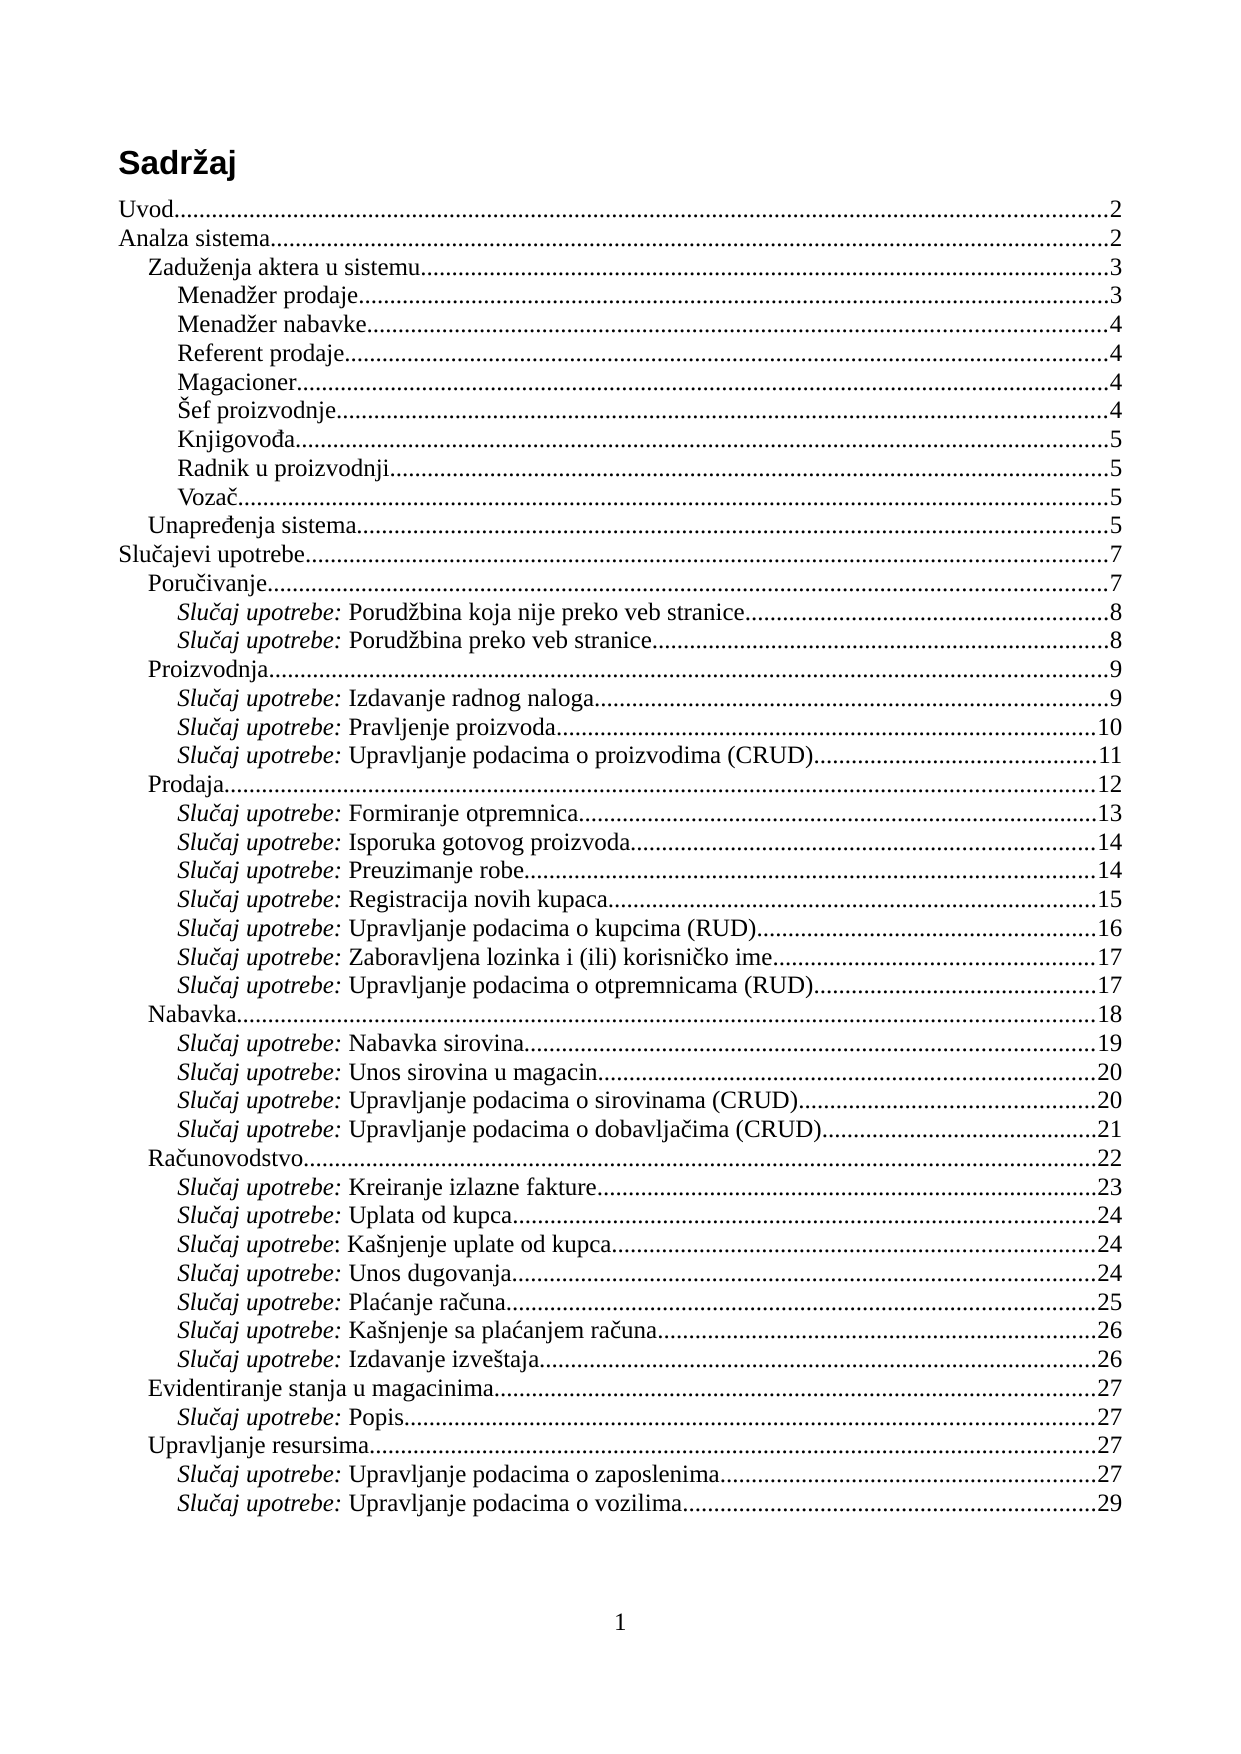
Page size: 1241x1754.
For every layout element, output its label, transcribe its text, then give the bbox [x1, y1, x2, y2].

text Slučaj upotrebe: Pravljenje proizvoda 10 [177, 712, 1122, 740]
text Poručivanje 7 [148, 568, 1122, 597]
text Slučaj upotrebe: Porudžbina koja nije preko veb stranice 8 [177, 597, 1122, 625]
text Menadžer prodaje 3 [177, 280, 1122, 309]
text Slučaj upotrebe: Upravljanje podacima o otpremnicama (RUD) 17 [177, 970, 1122, 999]
text Slučaj upotrebe: Izdavanje izveštaja 26 [177, 1344, 1122, 1373]
text Radnik u proizvodnji 5 [177, 453, 1122, 482]
text Menadžer nabavke 4 [177, 309, 1122, 338]
text Slučaj upotrebe: Popis 27 [177, 1402, 1122, 1430]
text Računovodstvo 22 [148, 1143, 1122, 1172]
text Referent prodaje 4 [177, 338, 1122, 367]
text Slučaj upotrebe: Upravljanje podacima o kupcima (RUD) 16 [177, 913, 1122, 942]
text Slučaj upotrebe: Upravljanje podacima o proizvodima (CRUD) 11 [177, 740, 1122, 769]
text Slučaj upotrebe: Nabavka sirovina 19 [177, 1028, 1122, 1057]
text Slučaj upotrebe: Unos sirovina u magacin 20 [177, 1057, 1122, 1085]
text Prodaja 12 [148, 769, 1122, 798]
text Slučaj upotrebe: Upravljanje podacima o vozilima 29 [177, 1488, 1122, 1517]
text Proizvodnja 9 [148, 654, 1122, 683]
text Slučaj upotrebe: Isporuka gotovog proizvoda 14 [177, 827, 1122, 855]
text Slučaj upotrebe: Unos dugovanja 24 [177, 1258, 1122, 1287]
text Knjigovođa 5 [177, 424, 1122, 453]
text Šef proizvodnje 4 [177, 395, 1122, 424]
text Vozač 5 [177, 482, 1122, 510]
text Slučajevi upotrebe 7 [118, 539, 1122, 568]
text Slučaj upotrebe: Upravljanje podacima o dobavljačima (CRUD) 21 [177, 1114, 1122, 1143]
text Uvod 2 [118, 194, 1122, 223]
text Slučaj upotrebe: Kašnjenje uplate od kupca 24 [177, 1229, 1122, 1258]
text Slučaj upotrebe: Upravljanje podacima o sirovinama (CRUD) 20 [177, 1085, 1122, 1114]
text Slučaj upotrebe: Preuzimanje robe 14 [177, 855, 1122, 884]
subtitle Sadržaj [118, 143, 1122, 182]
text Unapređenja sistema 5 [148, 510, 1122, 539]
text Slučaj upotrebe: Zaboravljena lozinka i (ili) korisničko ime 17 [177, 942, 1122, 970]
text Slučaj upotrebe: Izdavanje radnog naloga 9 [177, 683, 1122, 712]
text Slučaj upotrebe: Uplata od kupca 24 [177, 1200, 1122, 1229]
text Zaduženja aktera u sistemu 3 [148, 252, 1122, 280]
text Slučaj upotrebe: Formiranje otpremnica 13 [177, 798, 1122, 827]
text Upravljanje resursima 27 [148, 1430, 1122, 1459]
text Slučaj upotrebe: Upravljanje podacima o zaposlenima 27 [177, 1459, 1122, 1488]
text Slučaj upotrebe: Registracija novih kupaca 15 [177, 884, 1122, 913]
text Evidentiranje stanja u magacinima 27 [148, 1373, 1122, 1402]
text Analza sistema 2 [118, 223, 1122, 252]
text Slučaj upotrebe: Kreiranje izlazne fakture 23 [177, 1172, 1122, 1200]
text Magacioner 4 [177, 367, 1122, 395]
text Nabavka 18 [148, 999, 1122, 1028]
text Slučaj upotrebe: Plaćanje računa 25 [177, 1287, 1122, 1315]
text Slučaj upotrebe: Porudžbina preko veb stranice 8 [177, 625, 1122, 654]
text Slučaj upotrebe: Kašnjenje sa plaćanjem računa 26 [177, 1315, 1122, 1344]
